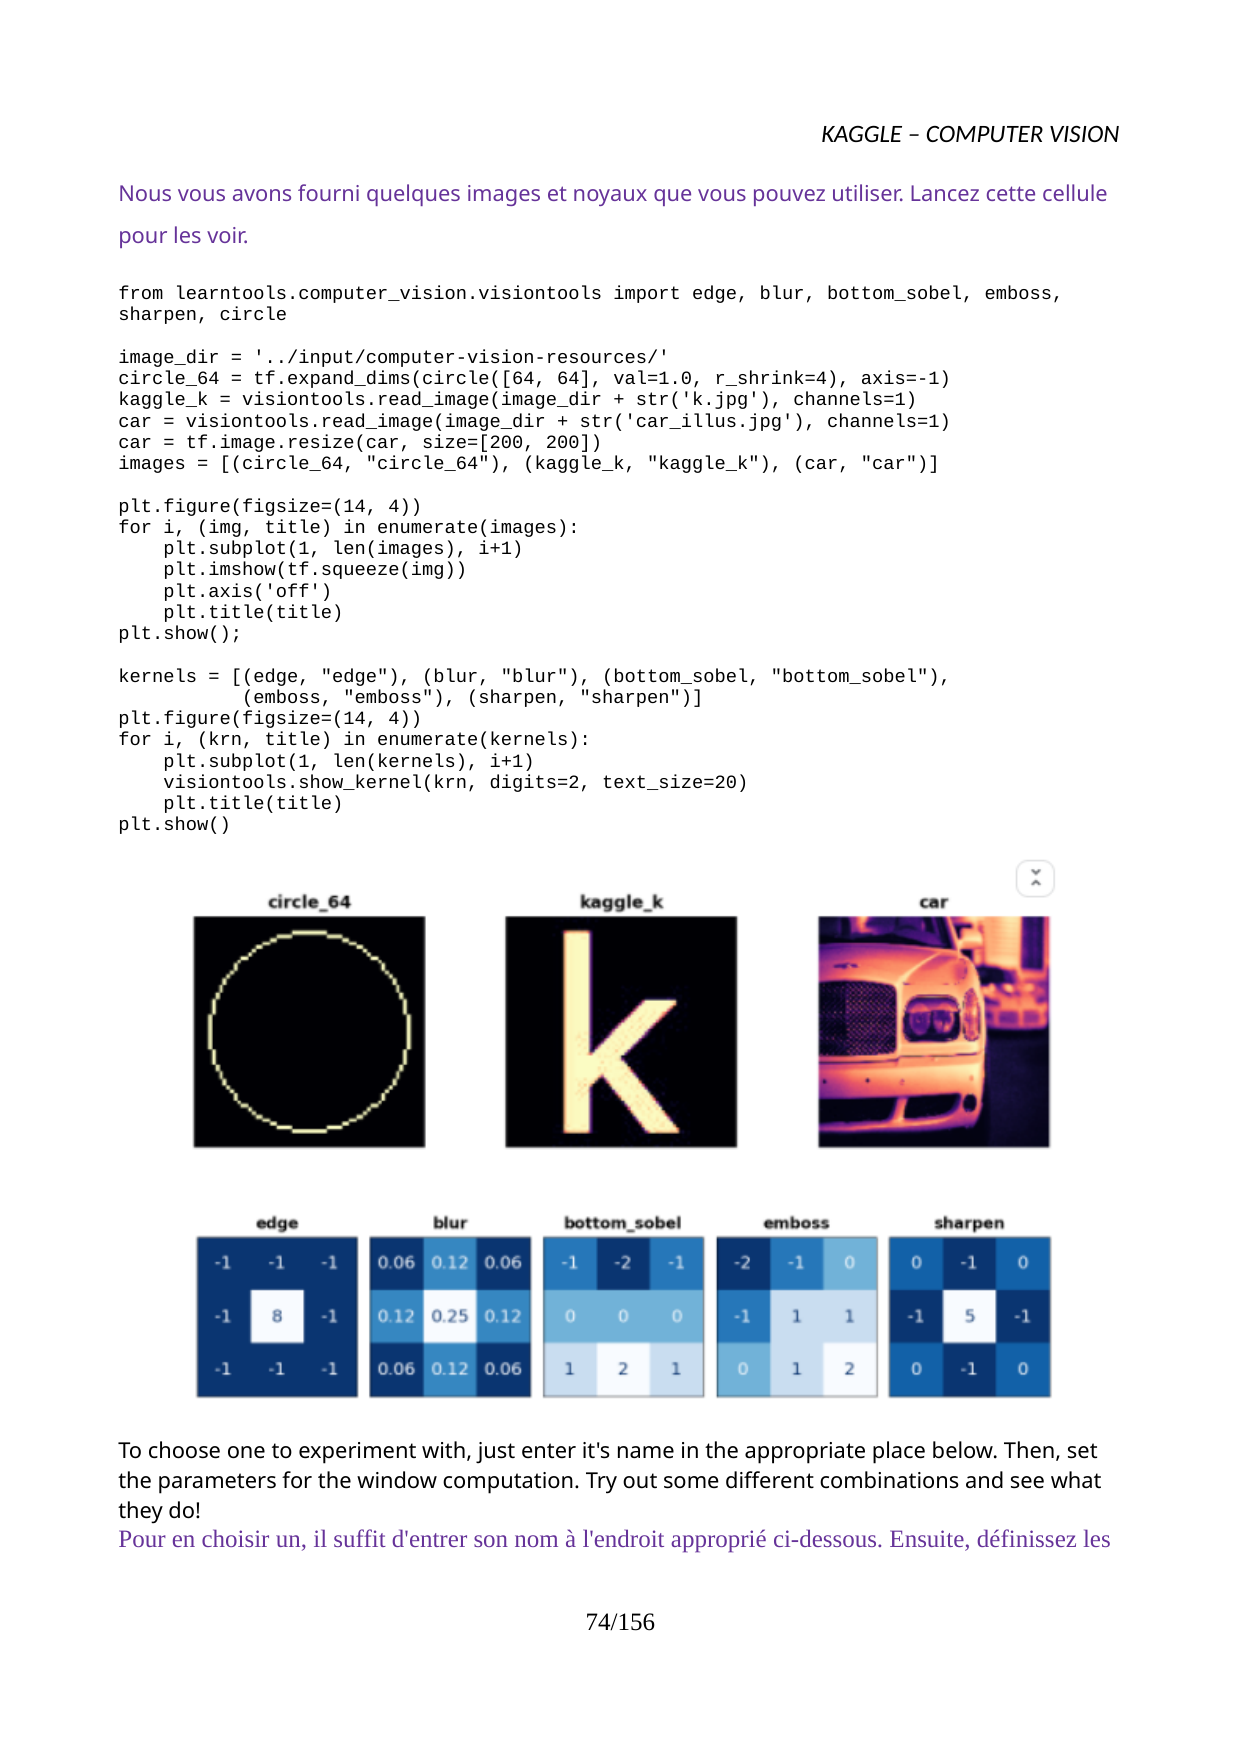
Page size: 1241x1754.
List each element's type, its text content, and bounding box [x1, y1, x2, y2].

text To choose one to experiment with, just enter it's name in the appropriate place below. Then, set the parameters for the window computation. Try out some different combinations and see what they do! [118, 1435, 1122, 1524]
text plt.show() [118, 815, 1122, 836]
text plt.axis('off') [118, 581, 1122, 603]
text plt.title(title) [118, 603, 1122, 624]
text plt.figure(figsize=(14, 4)) [118, 496, 1122, 518]
text for i, (img, title) in enumerate(images): [118, 518, 1122, 539]
text plt.show(); [118, 624, 1122, 645]
text images = [(circle_64, "circle_64"), (kaggle_k, "kaggle_k"), (car, "car")] [118, 454, 1122, 475]
text plt.title(title) [118, 794, 1122, 815]
text circle_64 = tf.expand_dims(circle([64, 64], val=1.0, r_shrink=4), axis=-1) [118, 369, 1122, 390]
text car = tf.image.resize(car, size=[200, 200]) [118, 433, 1122, 454]
text kaggle_k = visiontools.read_image(image_dir + str('k.jpg'), channels=1) [118, 390, 1122, 411]
text plt.figure(figsize=(14, 4)) [118, 709, 1122, 730]
text Nous vous avons fourni quelques images et noyaux que vous pouvez utiliser. Lancez cette cellule pour les voir. [118, 178, 1122, 250]
text kernels = [(edge, "edge"), (blur, "blur"), (bottom_sobel, "bottom_sobel"), [118, 666, 1122, 688]
picture [166, 857, 1074, 1414]
text from learntools.computer_vision.visiontools import edge, blur, bottom_sobel, emboss, sharpen, circle [118, 284, 1122, 326]
text visiontools.show_kernel(krn, digits=2, text_size=20) [118, 773, 1122, 794]
text car = visiontools.read_image(image_dir + str('car_illus.jpg'), channels=1) [118, 411, 1122, 433]
text plt.imshow(tf.squeeze(img)) [118, 560, 1122, 581]
text image_dir = '../input/computer-vision-resources/' [118, 348, 1122, 369]
text plt.subplot(1, len(kernels), i+1) [118, 751, 1122, 773]
text plt.subplot(1, len(images), i+1) [118, 539, 1122, 560]
text Pour en choisir un, il suffit d'entrer son nom à l'endroit approprié ci-dessous. Ensuite, définissez les [118, 1524, 1122, 1553]
text for i, (krn, title) in enumerate(kernels): [118, 730, 1122, 751]
text (emboss, "emboss"), (sharpen, "sharpen")] [118, 688, 1122, 709]
